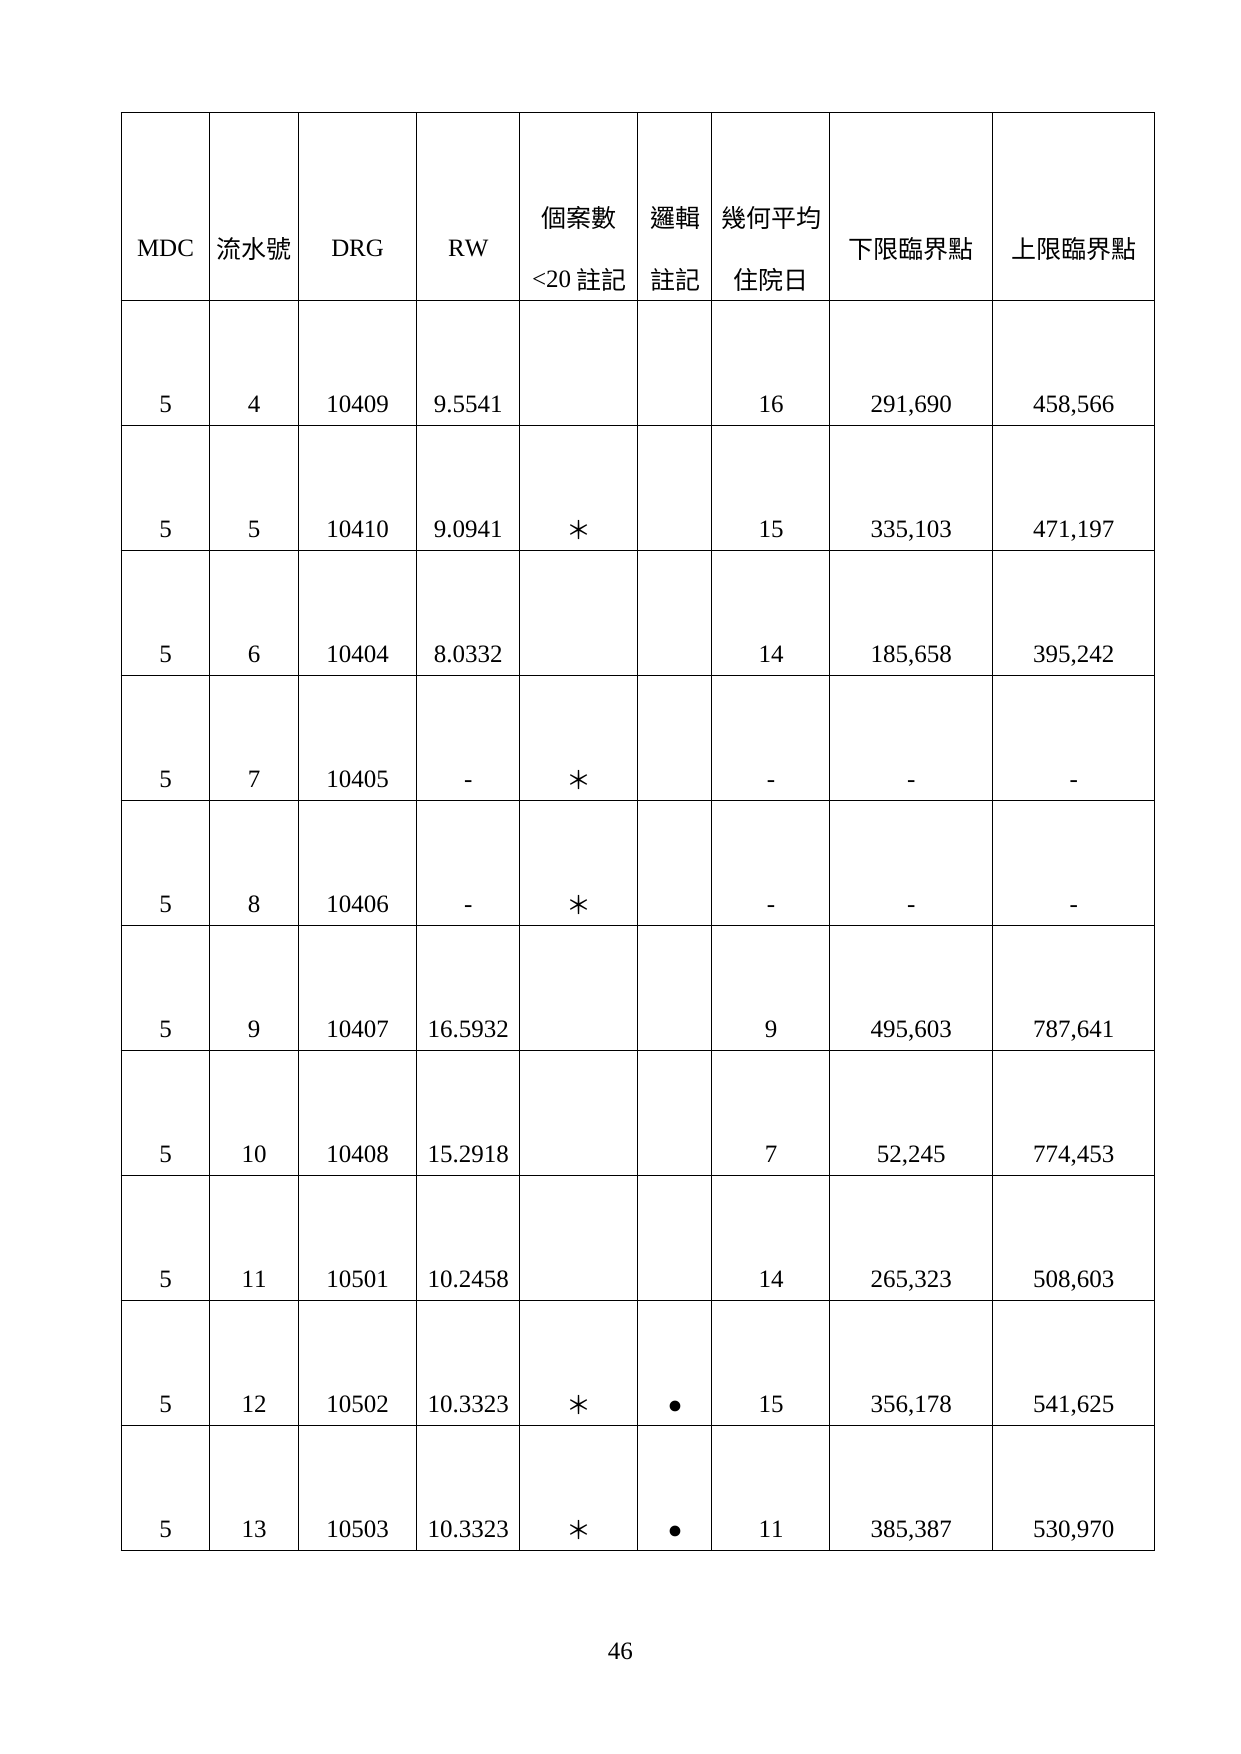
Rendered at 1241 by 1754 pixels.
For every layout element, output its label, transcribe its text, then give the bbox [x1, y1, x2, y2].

table_cell 185,658 [830, 551, 992, 675]
table_cell 5 [210, 426, 298, 550]
table_cell [638, 301, 711, 425]
table_header 下限臨界點 [830, 113, 992, 300]
table_cell 10407 [299, 926, 416, 1050]
table_cell - [993, 801, 1154, 925]
table_cell 10502 [299, 1301, 416, 1425]
table_cell 458,566 [993, 301, 1154, 425]
table_cell - [417, 676, 519, 800]
table_cell 9 [712, 926, 829, 1050]
table_cell 14 [712, 551, 829, 675]
table_cell - [712, 801, 829, 925]
table_header 邏輯註記 [638, 113, 711, 300]
table_cell 10409 [299, 301, 416, 425]
table_cell 5 [122, 301, 209, 425]
table_cell 356,178 [830, 1301, 992, 1425]
table_cell 541,625 [993, 1301, 1154, 1425]
table_cell 10.3323 [417, 1426, 519, 1550]
table_cell 7 [210, 676, 298, 800]
table_cell 395,242 [993, 551, 1154, 675]
table_cell 10405 [299, 676, 416, 800]
table_cell ● [638, 1301, 711, 1425]
table_cell 5 [122, 1301, 209, 1425]
table_cell 10404 [299, 551, 416, 675]
table_cell 11 [210, 1176, 298, 1300]
table_header DRG [299, 113, 416, 300]
table_cell 6 [210, 551, 298, 675]
table_cell 15.2918 [417, 1051, 519, 1175]
table_cell ＊ [520, 1301, 637, 1425]
table_cell ＊ [520, 1426, 637, 1550]
table_cell 5 [122, 801, 209, 925]
table_cell ＊ [520, 676, 637, 800]
table_cell 5 [122, 426, 209, 550]
table_cell - [830, 676, 992, 800]
table_cell 265,323 [830, 1176, 992, 1300]
table_cell [520, 551, 637, 675]
table_cell 52,245 [830, 1051, 992, 1175]
table_header 流水號 [210, 113, 298, 300]
table_cell - [712, 676, 829, 800]
table_cell [638, 1051, 711, 1175]
table_cell 10.2458 [417, 1176, 519, 1300]
table_cell [638, 1176, 711, 1300]
table_header 個案數<20註記 [520, 113, 637, 300]
table_header RW [417, 113, 519, 300]
table_cell 16 [712, 301, 829, 425]
table_cell 5 [122, 551, 209, 675]
table_cell 14 [712, 1176, 829, 1300]
table_cell 9 [210, 926, 298, 1050]
table_cell [520, 301, 637, 425]
table_cell 5 [122, 1051, 209, 1175]
table_cell 5 [122, 1426, 209, 1550]
table_cell 15 [712, 426, 829, 550]
table_cell 10501 [299, 1176, 416, 1300]
table_cell 385,387 [830, 1426, 992, 1550]
table_cell [520, 1176, 637, 1300]
table_cell 4 [210, 301, 298, 425]
table_cell [520, 926, 637, 1050]
table_cell 5 [122, 676, 209, 800]
table_cell 787,641 [993, 926, 1154, 1050]
table_cell 5 [122, 926, 209, 1050]
table_cell - [830, 801, 992, 925]
table_header 上限臨界點 [993, 113, 1154, 300]
table_cell 530,970 [993, 1426, 1154, 1550]
table_cell 10406 [299, 801, 416, 925]
table_cell 16.5932 [417, 926, 519, 1050]
table_cell 495,603 [830, 926, 992, 1050]
table_cell [638, 551, 711, 675]
table_cell [638, 926, 711, 1050]
table_cell 10 [210, 1051, 298, 1175]
table_cell ＊ [520, 801, 637, 925]
table_cell 9.0941 [417, 426, 519, 550]
table_cell ＊ [520, 426, 637, 550]
table_cell 10408 [299, 1051, 416, 1175]
table_cell 291,690 [830, 301, 992, 425]
table_cell [638, 426, 711, 550]
table_cell 12 [210, 1301, 298, 1425]
table_cell 13 [210, 1426, 298, 1550]
table_cell - [417, 801, 519, 925]
table_cell 8.0332 [417, 551, 519, 675]
table_header MDC [122, 113, 209, 300]
table_cell [638, 676, 711, 800]
table_cell 335,103 [830, 426, 992, 550]
table_cell [520, 1051, 637, 1175]
table_cell 11 [712, 1426, 829, 1550]
table_cell 5 [122, 1176, 209, 1300]
table_cell 9.5541 [417, 301, 519, 425]
table_cell ● [638, 1426, 711, 1550]
table_cell 471,197 [993, 426, 1154, 550]
table_cell 10503 [299, 1426, 416, 1550]
table_cell 10.3323 [417, 1301, 519, 1425]
table_cell 774,453 [993, 1051, 1154, 1175]
table_cell [638, 801, 711, 925]
table_cell 10410 [299, 426, 416, 550]
table_cell 8 [210, 801, 298, 925]
table_header 幾何平均住院日 [712, 113, 829, 300]
table_cell 15 [712, 1301, 829, 1425]
table_cell 508,603 [993, 1176, 1154, 1300]
table_cell - [993, 676, 1154, 800]
table_cell 7 [712, 1051, 829, 1175]
